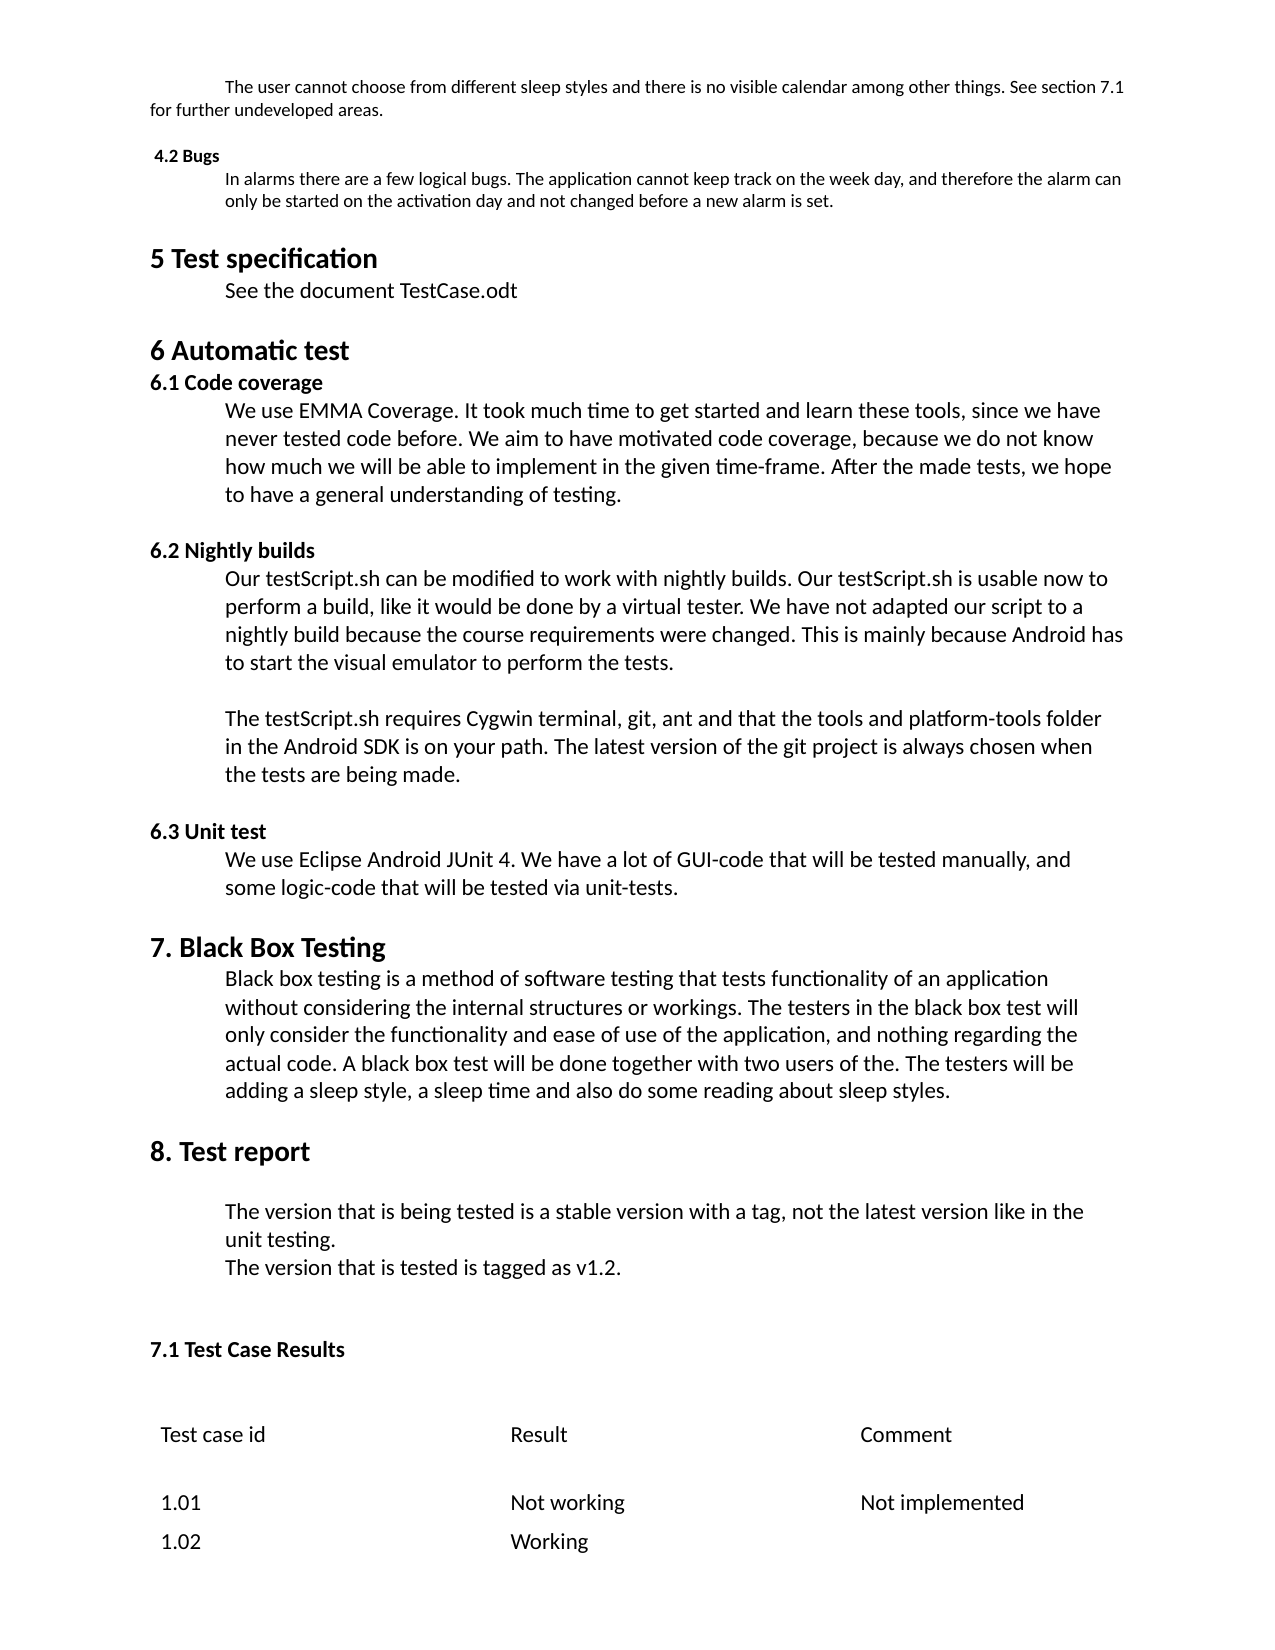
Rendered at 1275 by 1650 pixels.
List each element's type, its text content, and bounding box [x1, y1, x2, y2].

text 6.1 Code coverage [150, 368, 1125, 396]
table_cell Not implemented [855, 1482, 1205, 1522]
table_cell Not working [505, 1482, 855, 1522]
text 5 Test specification [150, 241, 1125, 276]
text 8. Test report [150, 1133, 1125, 1169]
text The version that is being tested is a stable version with a tag, not the latest version like in the unit testing. [225, 1197, 1125, 1253]
table_cell 1.01 [155, 1482, 505, 1522]
text We use EMMA Coverage. It took much time to get started and learn these tools, since we have never tested code before. We aim to have motivated code coverage, because we do not know how much we will be able to implement in the given time-frame. After the made tests, we hope to have a general understanding of testing. [225, 396, 1125, 508]
text The version that is tested is tagged as v1.2. [225, 1253, 1125, 1281]
text We use Eclipse Android JUnit 4. We have a lot of GUI-code that will be tested manually, and some logic-code that will be tested via unit-tests. [225, 845, 1125, 901]
text 7.1 Test Case Results [150, 1335, 1125, 1363]
table_cell Working [505, 1522, 855, 1561]
table_header Result [505, 1415, 855, 1482]
text 6.3 Unit test [150, 817, 1125, 845]
text 4.2 Bugs [150, 144, 1125, 167]
text 7. Black Box Testing [150, 929, 1125, 964]
table_cell [855, 1522, 1205, 1561]
table_cell 1.02 [155, 1522, 505, 1561]
text 6 Automatic test [150, 332, 1125, 368]
table_header Comment [855, 1415, 1205, 1482]
text 6.2 Nightly builds [150, 536, 1125, 564]
table_header Test case id [155, 1415, 505, 1482]
text Black box testing is a method of software testing that tests functionality of an application without considering the internal structures or workings. The testers in the black box test will only consider the functionality and ease of use of the application, and nothing regarding the actual code. A black box test will be done together with two users of the. The testers will be adding a sleep style, a sleep time and also do some reading about sleep styles. [225, 964, 1125, 1105]
text See the document TestCase.odt [150, 276, 1125, 304]
text In alarms there are a few logical bugs. The application cannot keep track on the week day, and therefore the alarm can only be started on the activation day and not changed before a new alarm is set. [225, 167, 1125, 212]
text Our testScript.sh can be modified to work with nightly builds. Our testScript.sh is usable now to perform a build, like it would be done by a virtual tester. We have not adapted our script to a nightly build because the course requirements were changed. This is mainly because Android has to start the visual emulator to perform the tests. [225, 564, 1125, 676]
text The testScript.sh requires Cygwin terminal, git, ant and that the tools and platform-tools folder in the Android SDK is on your path. The latest version of the git project is always chosen when the tests are being made. [225, 704, 1125, 788]
text The user cannot choose from different sleep styles and there is no visible calendar among other things. See section 7.1 for further undeveloped areas. [150, 75, 1125, 121]
